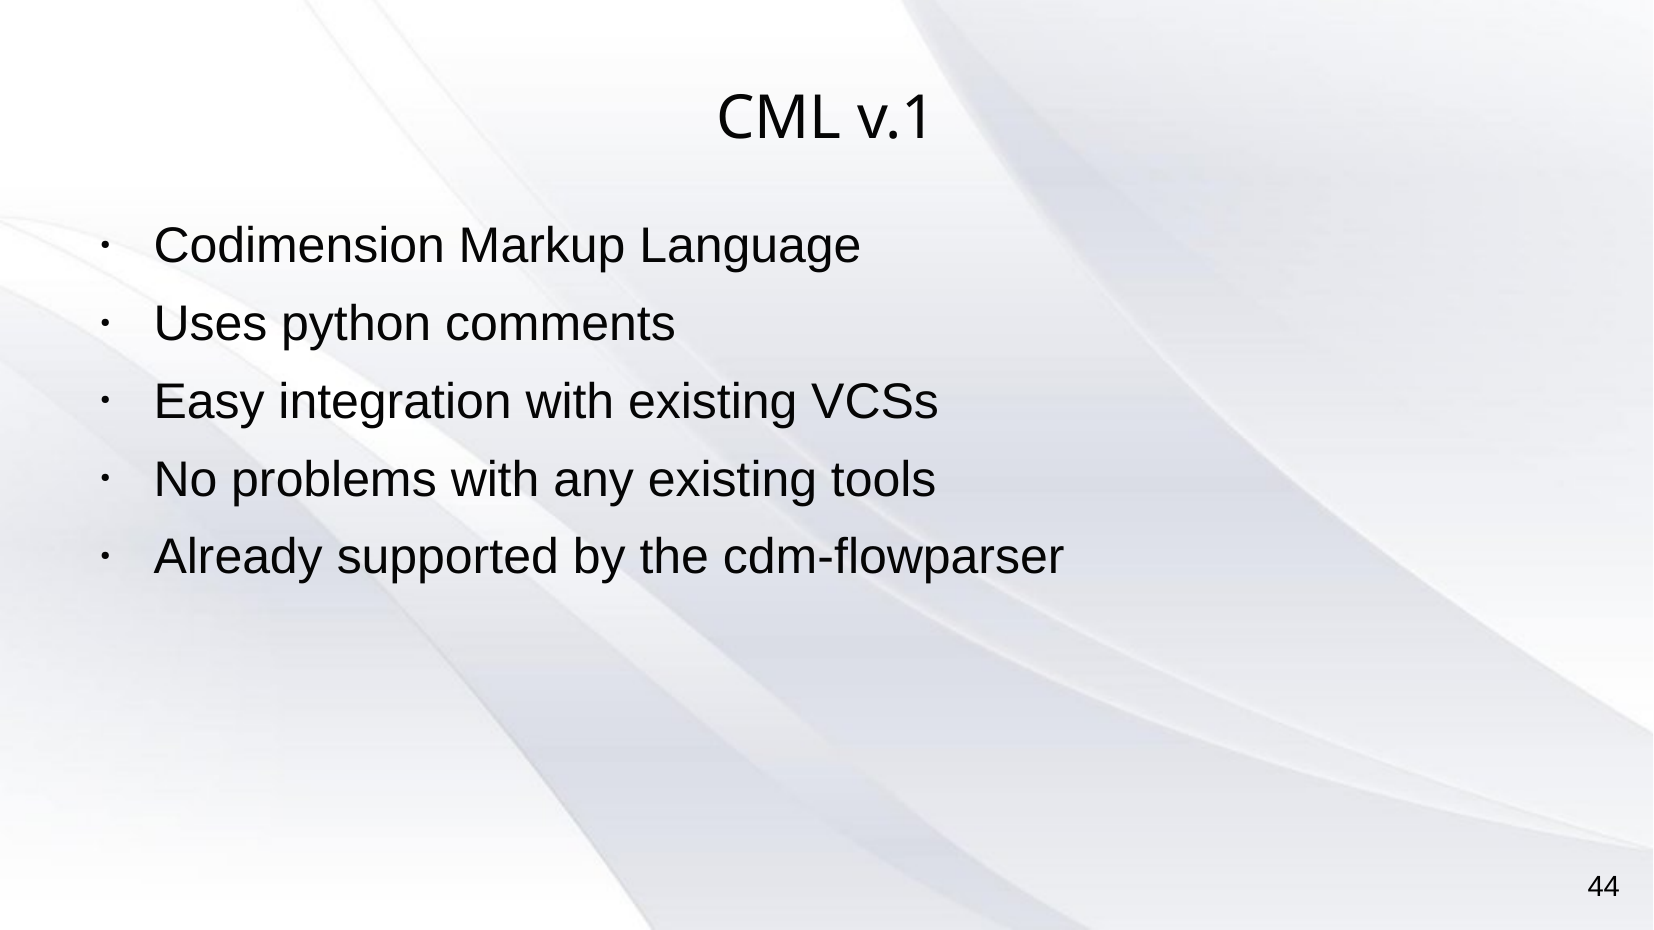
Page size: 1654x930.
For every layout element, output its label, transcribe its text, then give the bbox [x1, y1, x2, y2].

title CML v.1 [82, 36, 1571, 193]
picture [0, 0, 1654, 930]
list Codimension Markup Language Uses python comments Easy integration with existing VCSs No problems with any existing tools Already supported by the cdm-flowparser [82, 217, 1571, 757]
